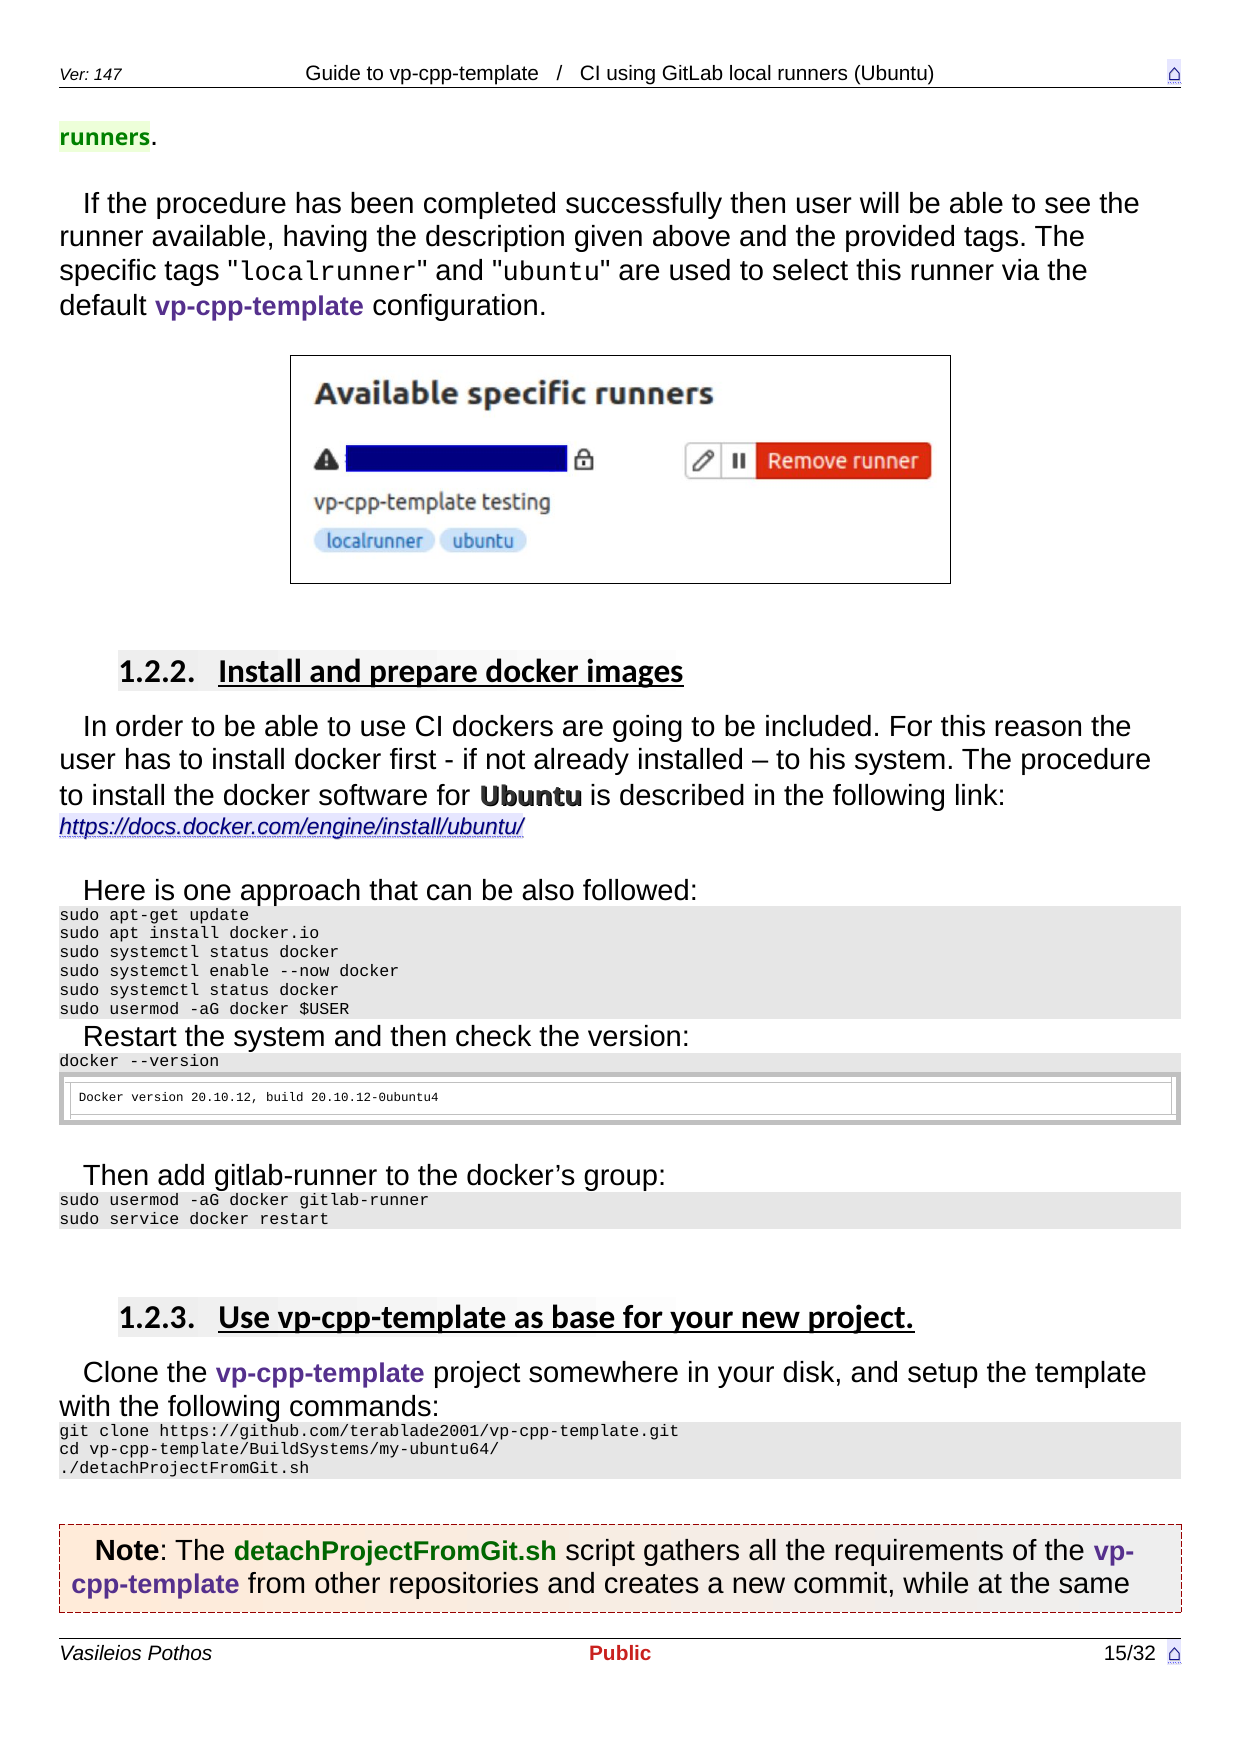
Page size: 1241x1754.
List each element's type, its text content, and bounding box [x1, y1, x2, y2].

text In order to be able to use CI dockers are going to be included. For this reason the user has to install docker first - if not already installed – to his system. The procedure to install the docker software for Ubuntu is described in the following link: https://docs.docker.com/engine/install/ubuntu/ [59, 709, 1181, 839]
text [71, 1115, 1176, 1120]
text sudo apt-get update [59, 906, 1181, 925]
subtitle Use vp-cpp-template as base for your new project. [118, 1297, 1181, 1337]
text If the procedure has been completed successfully then user will be able to see the runner available, having the description given above and the provided tags. The specific tags "localrunner" and "ubuntu" are used to select this runner via the default vp-cpp-template configuration. [59, 186, 1181, 322]
picture [292, 358, 948, 581]
text sudo usermod -aG docker gitlab-runner [59, 1192, 1181, 1211]
text docker --version [59, 1053, 1181, 1072]
subtitle Install and prepare docker images [118, 650, 1181, 691]
text [64, 1077, 1171, 1082]
text Here is one approach that can be also followed: [59, 873, 1181, 906]
text Note: The detachProjectFromGit.sh script gathers all the requirements of the vp-cpp-template from other repositories and creates a new commit, while at the same [59, 1524, 1181, 1612]
text ./detachProjectFromGit.sh [59, 1460, 1181, 1479]
text git clone https://github.com/terablade2001/vp-cpp-template.git cd vp-cpp-template/BuildSystems/my-ubuntu64/ [59, 1422, 1181, 1460]
text Then add gitlab-runner to the docker’s group: [59, 1158, 1181, 1192]
text sudo usermod -aG docker $USER [59, 1001, 1181, 1019]
text sudo systemctl enable --now docker [59, 963, 1181, 982]
text runners. [59, 118, 1181, 152]
text sudo systemctl status docker [59, 982, 1181, 1001]
text Clone the vp-cpp-template project somewhere in your disk, and setup the template with the following commands: [59, 1355, 1181, 1422]
text sudo service docker restart [59, 1211, 1181, 1229]
text Docker version 20.10.12, build 20.10.12-0ubuntu4 [71, 1083, 1171, 1114]
text Restart the system and then check the version: [59, 1019, 1181, 1053]
text sudo apt install docker.io [59, 925, 1181, 944]
text sudo systemctl status docker [59, 944, 1181, 963]
